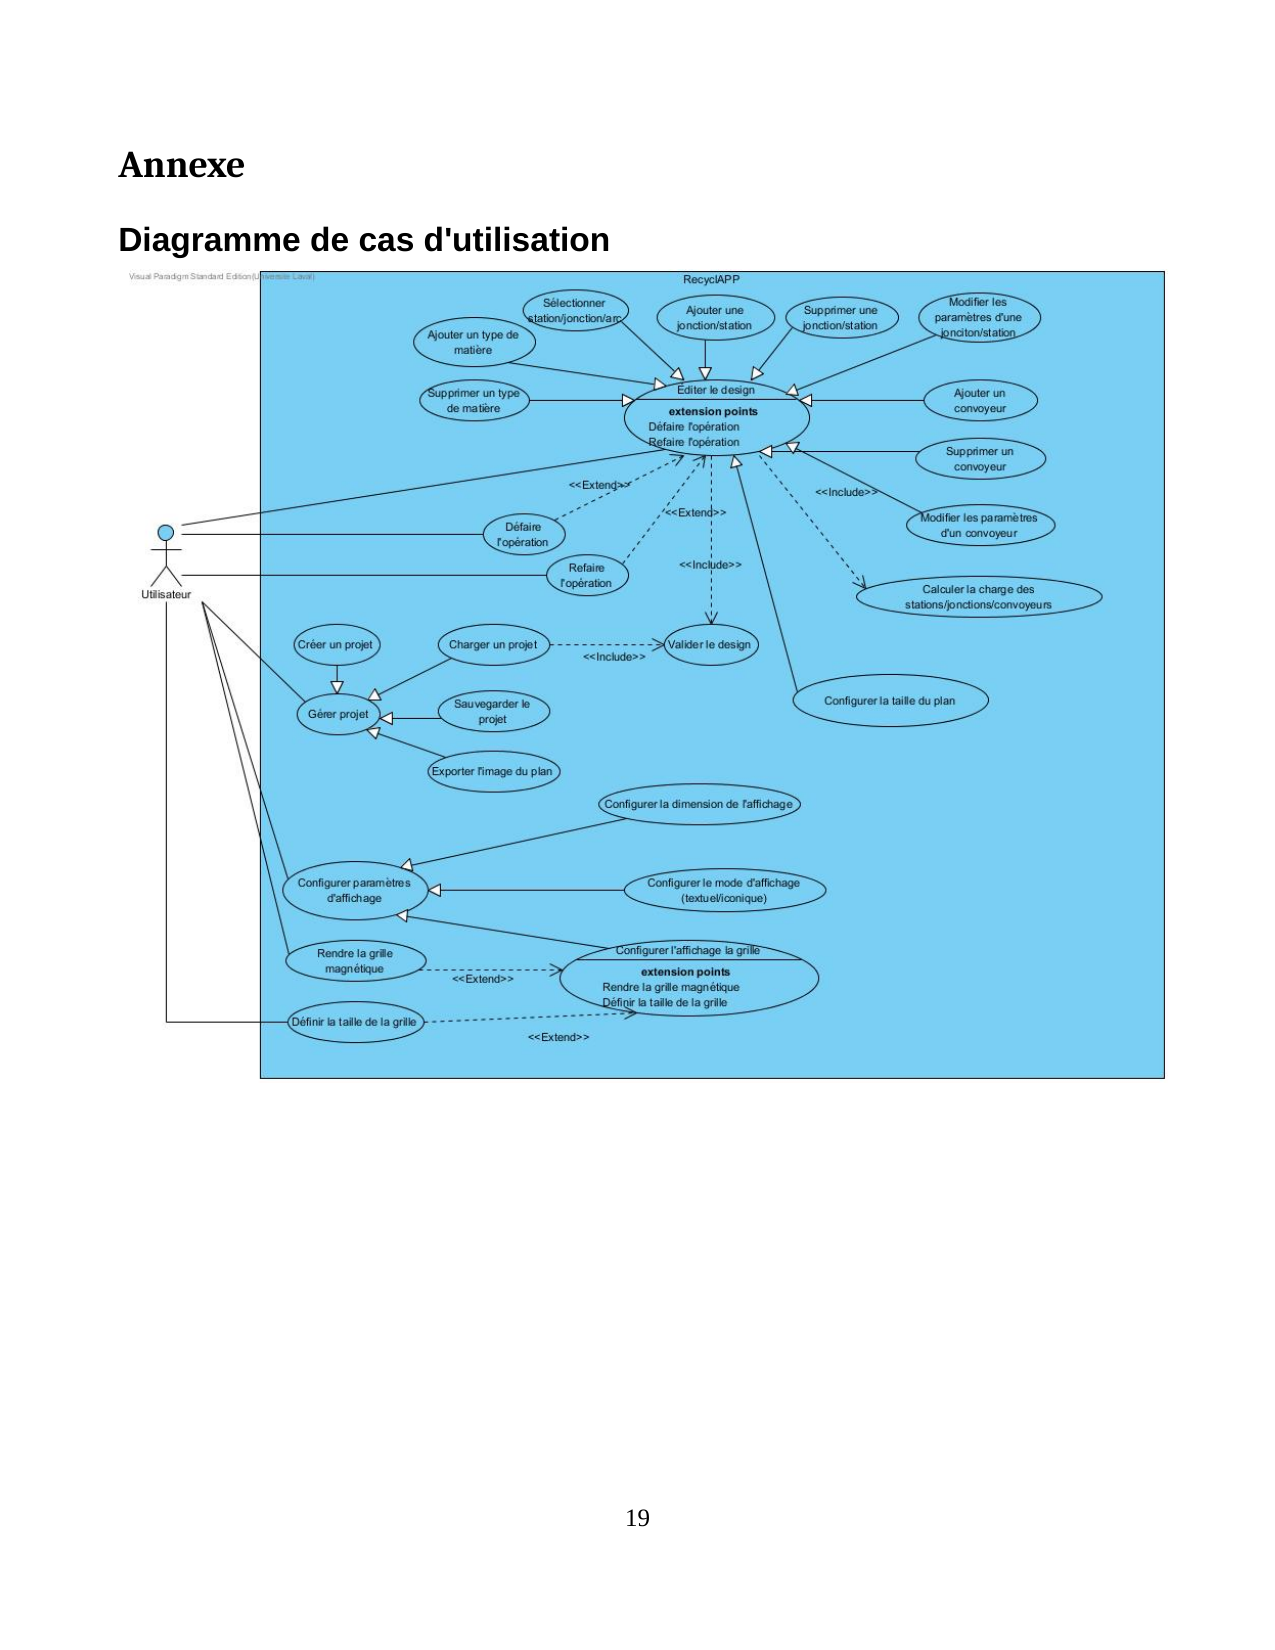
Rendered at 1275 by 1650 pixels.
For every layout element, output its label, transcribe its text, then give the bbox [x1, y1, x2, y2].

picture [129, 269, 1169, 1083]
subtitle Annexe [118, 143, 1157, 187]
subtitle Diagramme de cas d'utilisation [118, 220, 1157, 259]
